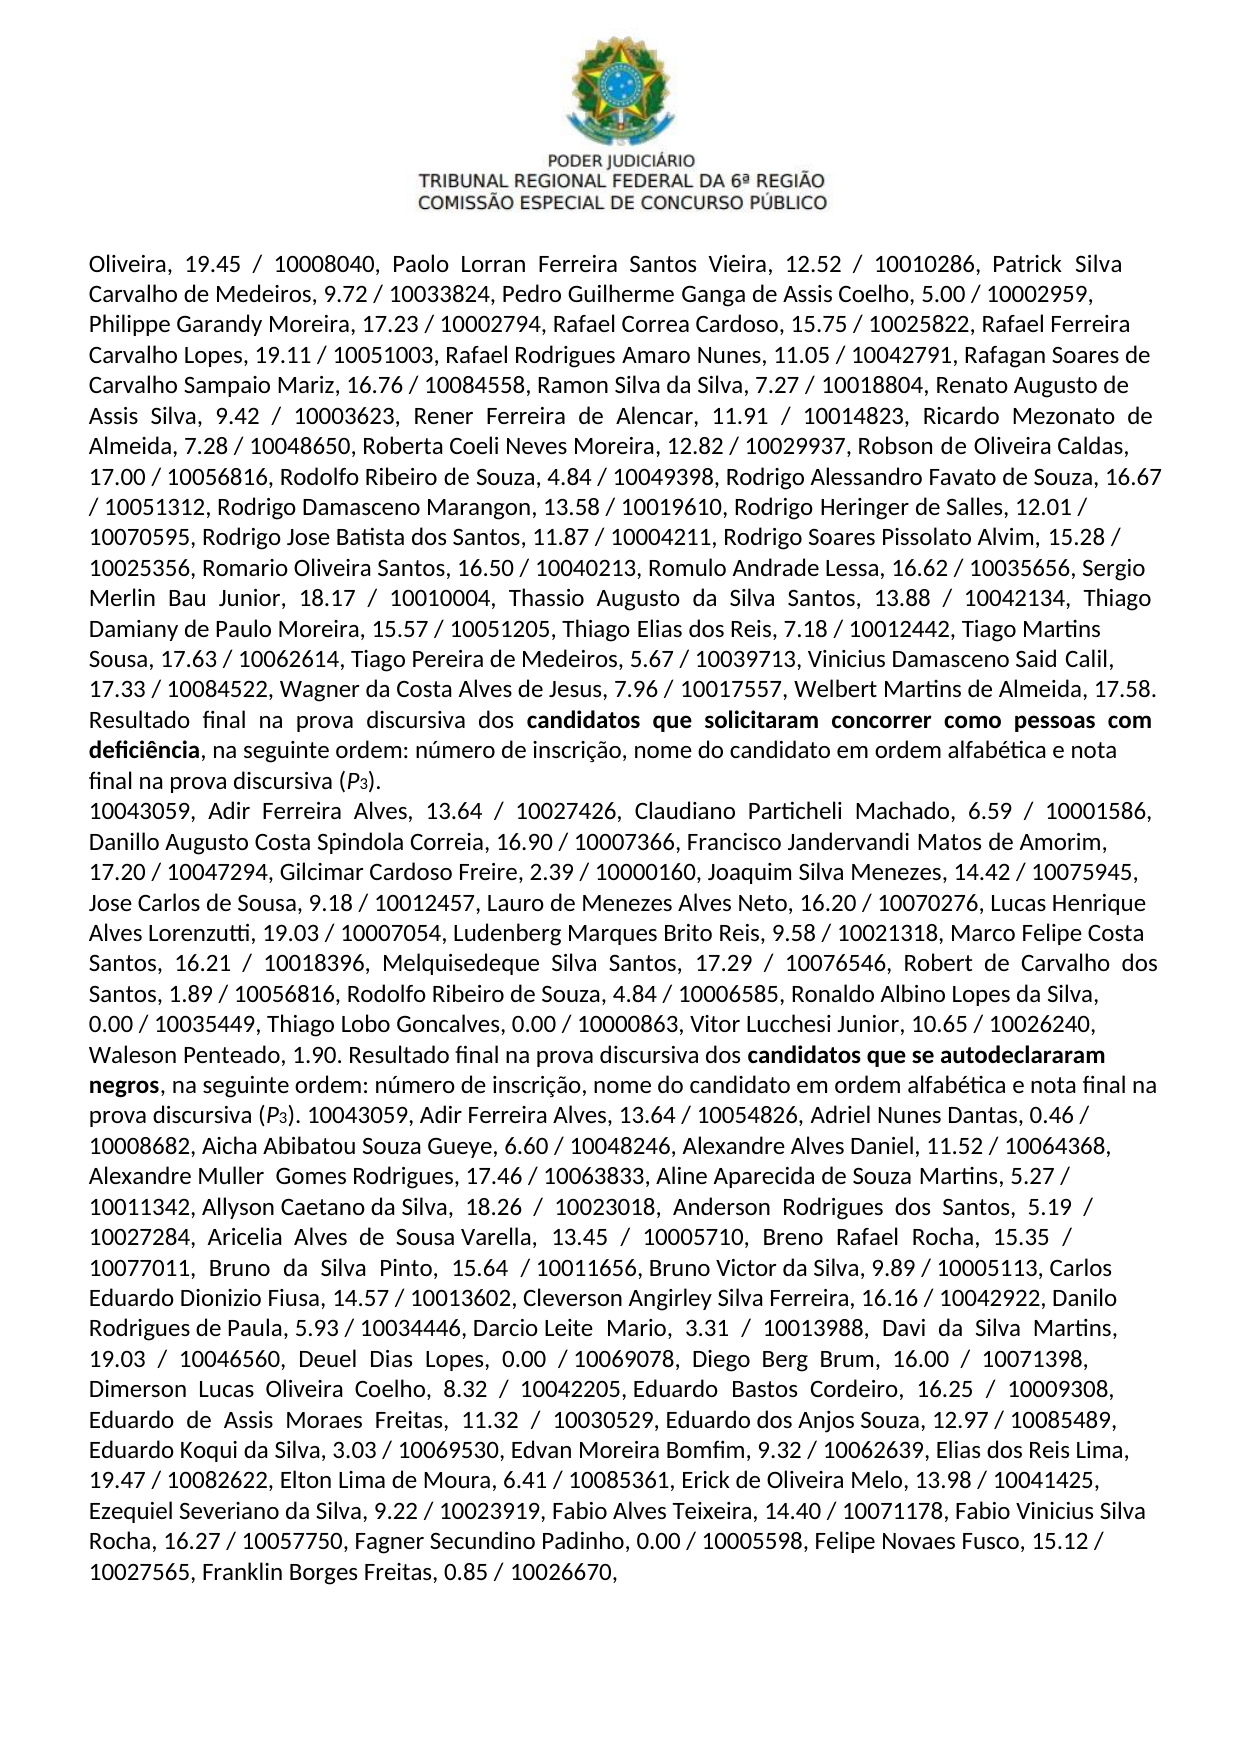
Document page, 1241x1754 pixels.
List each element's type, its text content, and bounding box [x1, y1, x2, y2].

text Oliveira, 19.45 / 10008040, Paolo Lorran Ferreira Santos Vieira, 12.52 / 10010286, Patrick Silva Carvalho de Medeiros, 9.72 / 10033824, Pedro Guilherme Ganga de Assis Coelho, 5.00 / 10002959, Philippe Garandy Moreira, 17.23 / 10002794, Rafael Correa Cardoso, 15.75 / 10025822, Rafael Ferreira Carvalho Lopes, 19.11 / 10051003, Rafael Rodrigues Amaro Nunes, 11.05 / 10042791, Rafagan Soares de Carvalho Sampaio Mariz, 16.76 / 10084558, Ramon Silva da Silva, 7.27 / 10018804, Renato Augusto de Assis Silva, 9.42 / 10003623, Rener Ferreira de Alencar, 11.91 / 10014823, Ricardo Mezonato de Almeida, 7.28 / 10048650, Roberta Coeli Neves Moreira, 12.82 / 10029937, Robson de Oliveira Caldas, 17.00 / 10056816, Rodolfo Ribeiro de Souza, 4.84 / 10049398, Rodrigo Alessandro Favato de Souza, 16.67 / 10051312, Rodrigo Damasceno Marangon, 13.58 / 10019610, Rodrigo Heringer de Salles, 12.01 / 10070595, Rodrigo Jose Batista dos Santos, 11.87 / 10004211, Rodrigo Soares Pissolato Alvim, 15.28 / 10025356, Romario Oliveira Santos, 16.50 / 10040213, Romulo Andrade Lessa, 16.62 / 10035656, Sergio Merlin Bau Junior, 18.17 / 10010004, Thassio Augusto da Silva Santos, 13.88 / 10042134, Thiago Damiany de Paulo Moreira, 15.57 / 10051205, Thiago Elias dos Reis, 7.18 / 10012442, Tiago Martins Sousa, 17.63 / 10062614, Tiago Pereira de Medeiros, 5.67 / 10039713, Vinicius Damasceno Said Calil, 17.33 / 10084522, Wagner da Costa Alves de Jesus, 7.96 / 10017557, Welbert Martins de Almeida, 17.58. Resultado final na prova discursiva dos candidatos que solicitaram concorrer como pessoas com deficiência, na seguinte ordem: número de inscrição, nome do candidato em ordem alfabética e nota final na prova discursiva (P3). [89, 248, 1166, 795]
text 10043059, Adir Ferreira Alves, 13.64 / 10027426, Claudiano Particheli Machado, 6.59 / 10001586, Danillo Augusto Costa Spindola Correia, 16.90 / 10007366, Francisco Jandervandi Matos de Amorim, 17.20 / 10047294, Gilcimar Cardoso Freire, 2.39 / 10000160, Joaquim Silva Menezes, 14.42 / 10075945, Jose Carlos de Sousa, 9.18 / 10012457, Lauro de Menezes Alves Neto, 16.20 / 10070276, Lucas Henrique Alves Lorenzutti, 19.03 / 10007054, Ludenberg Marques Brito Reis, 9.58 / 10021318, Marco Felipe Costa Santos, 16.21 / 10018396, Melquisedeque Silva Santos, 17.29 / 10076546, Robert de Carvalho dos Santos, 1.89 / 10056816, Rodolfo Ribeiro de Souza, 4.84 / 10006585, Ronaldo Albino Lopes da Silva, 0.00 / 10035449, Thiago Lobo Goncalves, 0.00 / 10000863, Vitor Lucchesi Junior, 10.65 / 10026240, Waleson Penteado, 1.90. Resultado final na prova discursiva dos candidatos que se autodeclararam negros, na seguinte ordem: número de inscrição, nome do candidato em ordem alfabética e nota final na prova discursiva (P3). 10043059, Adir Ferreira Alves, 13.64 / 10054826, Adriel Nunes Dantas, 0.46 / 10008682, Aicha Abibatou Souza Gueye, 6.60 / 10048246, Alexandre Alves Daniel, 11.52 / 10064368, Alexandre Muller Gomes Rodrigues, 17.46 / 10063833, Aline Aparecida de Souza Martins, 5.27 / 10011342, Allyson Caetano da Silva, 18.26 / 10023018, Anderson Rodrigues dos Santos, 5.19 / 10027284, Aricelia Alves de Sousa Varella, 13.45 / 10005710, Breno Rafael Rocha, 15.35 / 10077011, Bruno da Silva Pinto, 15.64 / 10011656, Bruno Victor da Silva, 9.89 / 10005113, Carlos Eduardo Dionizio Fiusa, 14.57 / 10013602, Cleverson Angirley Silva Ferreira, 16.16 / 10042922, Danilo Rodrigues de Paula, 5.93 / 10034446, Darcio Leite Mario, 3.31 / 10013988, Davi da Silva Martins, 19.03 / 10046560, Deuel Dias Lopes, 0.00 / 10069078, Diego Berg Brum, 16.00 / 10071398, Dimerson Lucas Oliveira Coelho, 8.32 / 10042205, Eduardo Bastos Cordeiro, 16.25 / 10009308, Eduardo de Assis Moraes Freitas, 11.32 / 10030529, Eduardo dos Anjos Souza, 12.97 / 10085489, Eduardo Koqui da Silva, 3.03 / 10069530, Edvan Moreira Bomfim, 9.32 / 10062639, Elias dos Reis Lima, 19.47 / 10082622, Elton Lima de Moura, 6.41 / 10085361, Erick de Oliveira Melo, 13.98 / 10041425, Ezequiel Severiano da Silva, 9.22 / 10023919, Fabio Alves Teixeira, 14.40 / 10071178, Fabio Vinicius Silva Rocha, 16.27 / 10057750, Fagner Secundino Padinho, 0.00 / 10005598, Felipe Novaes Fusco, 15.12 / 10027565, Franklin Borges Freitas, 0.85 / 10026670, [89, 796, 1164, 1586]
picture [406, 0, 834, 225]
